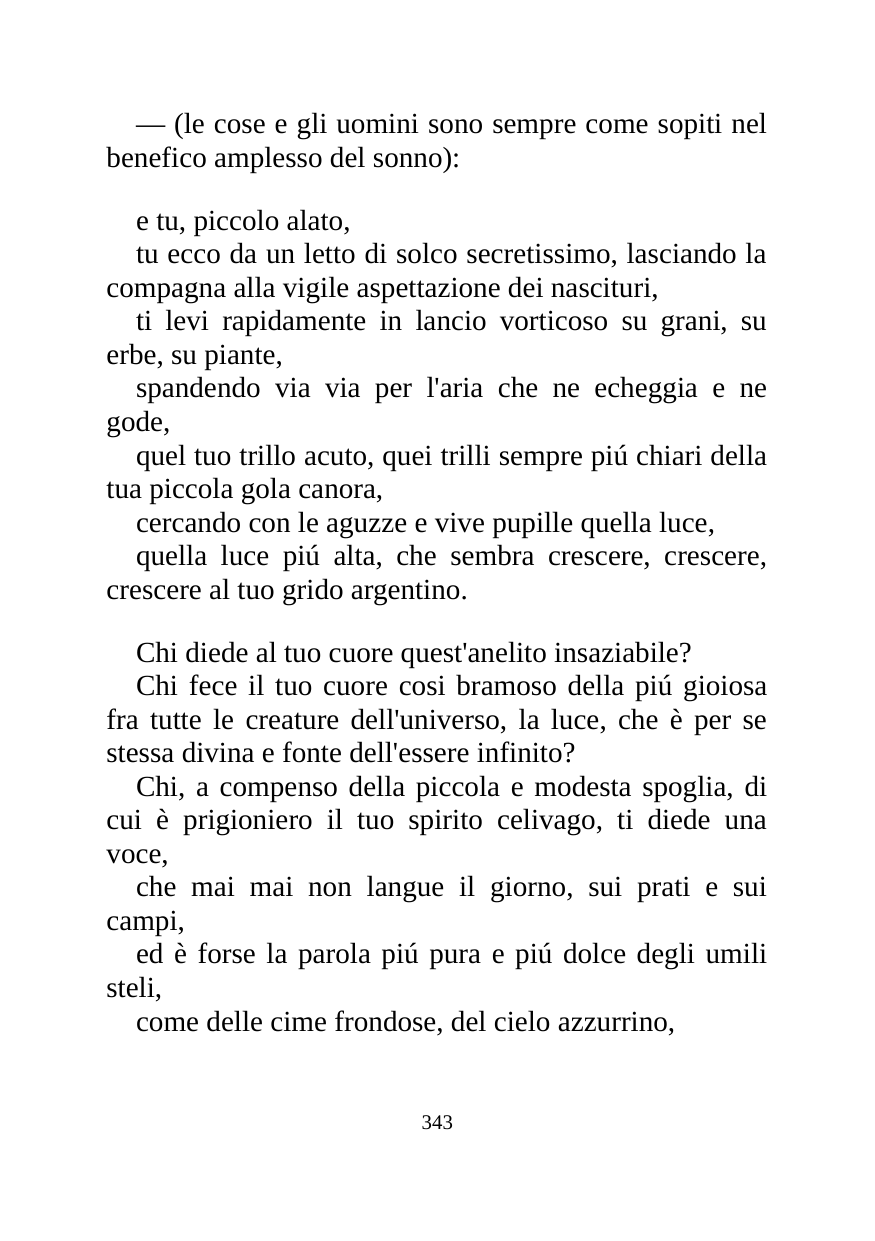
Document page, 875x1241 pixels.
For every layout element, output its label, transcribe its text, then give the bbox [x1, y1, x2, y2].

text ed è forse la parola piú pura e piú dolce degli umili steli, [106, 937, 768, 1004]
text — (le cose e gli uomini sono sempre come sopiti nel benefico amplesso del sonno): [106, 106, 768, 173]
text che mai mai non langue il giorno, sui prati e sui campi, [106, 869, 768, 937]
text come delle cime frondose, del cielo azzurrino, [106, 1004, 768, 1037]
text quel tuo trillo acuto, quei trilli sempre piú chiari della tua piccola gola canora, [106, 438, 768, 505]
text Chi diede al tuo cuore quest'anelito insaziabile? [106, 635, 768, 668]
text spandendo via via per l'aria che ne echeggia e ne gode, [106, 371, 768, 438]
text Chi, a compenso della piccola e modesta spoglia, di cui è prigioniero il tuo spirito celivago, ti diede una voce, [106, 769, 768, 869]
text cercando con le aguzze e vive pupille quella luce, [106, 505, 768, 538]
text tu ecco da un letto di solco secretissimo, lasciando la compagna alla vigile aspettazione dei nascituri, [106, 236, 768, 303]
text e tu, piccolo alato, [106, 203, 768, 236]
text quella luce piú alta, che sembra crescere, crescere, crescere al tuo grido argentino. [106, 538, 768, 605]
text ti levi rapidamente in lancio vorticoso su grani, su erbe, su piante, [106, 303, 768, 371]
text Chi fece il tuo cuore cosi bramoso della piú gioiosa fra tutte le creature dell'universo, la luce, che è per se stessa divina e fonte dell'essere infinito? [106, 668, 768, 769]
